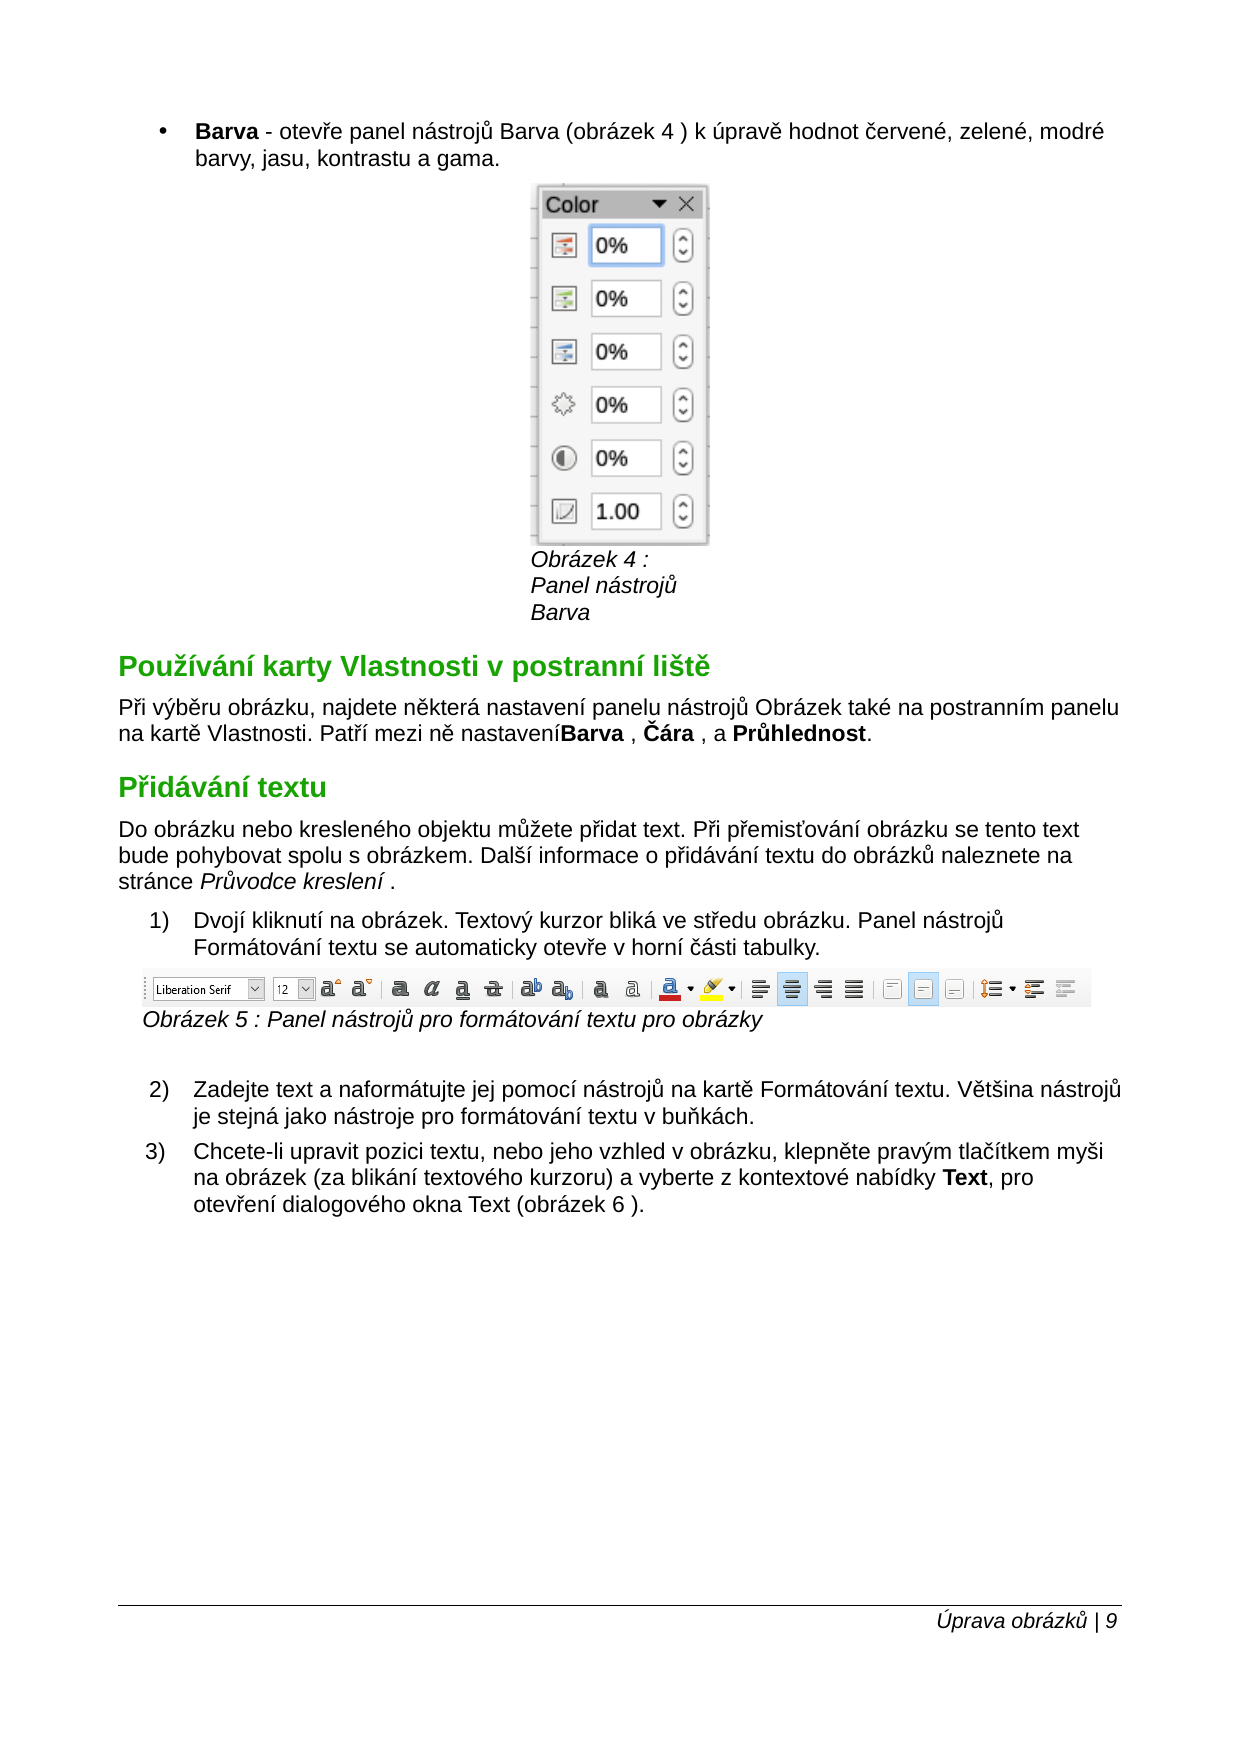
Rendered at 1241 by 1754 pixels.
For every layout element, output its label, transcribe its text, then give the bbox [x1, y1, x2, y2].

picture [142, 968, 1092, 1007]
text Při výběru obrázku, najdete některá nastavení panelu nástrojů Obrázek také na postranním panelu na kartě Vlastnosti. Patří mezi ně nastaveníBarva , Čára , a Průhlednost. [118, 694, 1122, 747]
subtitle Přidávání textu [118, 770, 1122, 804]
subtitle Používání karty Vlastnosti v postranní liště [118, 648, 1122, 682]
text Do obrázku nebo kresleného objektu můžete přidat text. Při přemisťování obrázku se tento text bude pohybovat spolu s obrázkem. Další informace o přidávání textu do obrázků naleznete na stránce Průvodce kreslení . [118, 816, 1122, 894]
list Barva - otevře panel nástrojů Barva (obrázek 4 ) k úpravě hodnot červené, zelené, modré barvy, jasu, kontrastu a gama. [156, 118, 1122, 171]
list Chcete-li upravit pozici textu, nebo jeho vzhled v obrázku, klepněte pravým tlačítkem myši na obrázek (za blikání textového kurzoru) a vyberte z kontextové nabídky Text, pro otevření dialogového okna Text (obrázek 6 ). [165, 1138, 1122, 1217]
text Obrázek 4 : Panel nástrojů Barva [530, 546, 710, 625]
list Dvojí kliknutí na obrázek. Textový kurzor bliká ve středu obrázku. Panel nástrojů Formátování textu se automaticky otevře v horní části tabulky. [169, 907, 1122, 960]
text Obrázek 5 : Panel nástrojů pro formátování textu pro obrázky [142, 969, 1098, 1032]
list Zadejte text a naformátujte jej pomocí nástrojů na kartě Formátování textu. Většina nástrojů je stejná jako nástroje pro formátování textu v buňkách. [169, 1076, 1122, 1129]
picture [530, 183, 710, 546]
